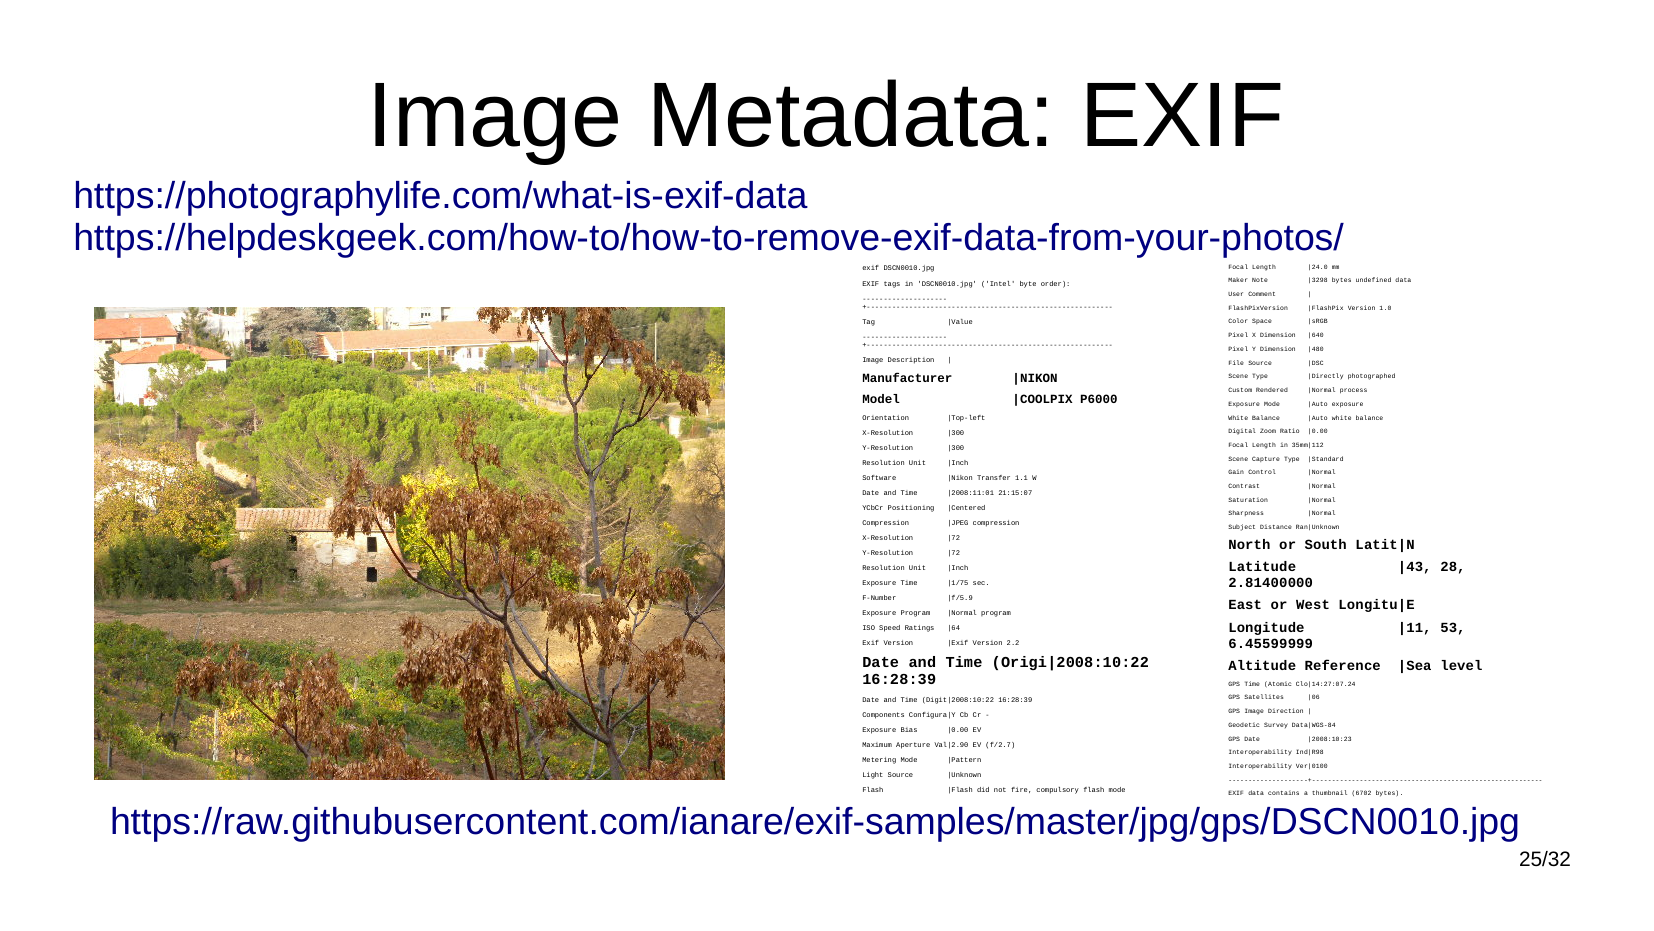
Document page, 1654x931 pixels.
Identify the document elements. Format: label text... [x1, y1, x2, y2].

text_box https://raw.githubusercontent.com/ianare/exif-samples/master/jpg/gps/DSCN0010.jpg [95, 793, 1536, 851]
text_box https://photographylife.com/what-is-exif-data https://helpdeskgeek.com/how-to/how-to-remove-exif-data-from-your-photos/ [58, 166, 1371, 266]
list Focal Length |24.0 mm Maker Note |3298 bytes undefined data User Comment | FlashPixVersion |FlashPix Version 1.0 Color Space |sRGB Pixel X Dimension |640 Pixel Y Dimension |480 File Source |DSC Scene Type |Directly photographed Custom Rendered |Normal process Exposure Mode |Auto exposure White Balance |Auto white balance Digital Zoom Ratio |0.00 Focal Length in 35mm|112 Scene Capture Type |Standard Gain Control |Normal Contrast |Normal Saturation |Normal Sharpness |Normal Subject Distance Ran|Unknown North or South Latit|N Latitude |43, 28, 2.81400000 East or West Longitu|E Longitude |11, 53, 6.45599999 Altitude Reference |Sea level GPS Time (Atomic Clo|14:27:07.24 GPS Satellites |06 GPS Image Direction | Geodetic Survey Data|WGS-84 GPS Date |2008:10:23 Interoperability Ind|R98 Interoperability Ver|0100 --------------------+---------------------------------------------------------- EXIF data contains a thumbnail (6702 bytes). [1228, 263, 1548, 804]
list exif DSCN0010.jpg EXIF tags in 'DSCN0010.jpg' ('Intel' byte order): --------------------+---------------------------------------------------------- Tag |Value --------------------+---------------------------------------------------------- Image Description | Manufacturer |NIKON Model |COOLPIX P6000 Orientation |Top-left X-Resolution |300 Y-Resolution |300 Resolution Unit |Inch Software |Nikon Transfer 1.1 W Date and Time |2008:11:01 21:15:07 YCbCr Positioning |Centered Compression |JPEG compression X-Resolution |72 Y-Resolution |72 Resolution Unit |Inch Exposure Time |1/75 sec. F-Number |f/5.9 Exposure Program |Normal program ISO Speed Ratings |64 Exif Version |Exif Version 2.2 Date and Time (Origi|2008:10:22 16:28:39 Date and Time (Digit|2008:10:22 16:28:39 Components Configura|Y Cb Cr - Exposure Bias |0.00 EV Maximum Aperture Val|2.90 EV (f/2.7) Metering Mode |Pattern Light Source |Unknown Flash |Flash did not fire, compulsory flash mode [862, 266, 1182, 793]
title Image Metadata: EXIF [82, 37, 1571, 193]
picture [94, 307, 725, 780]
